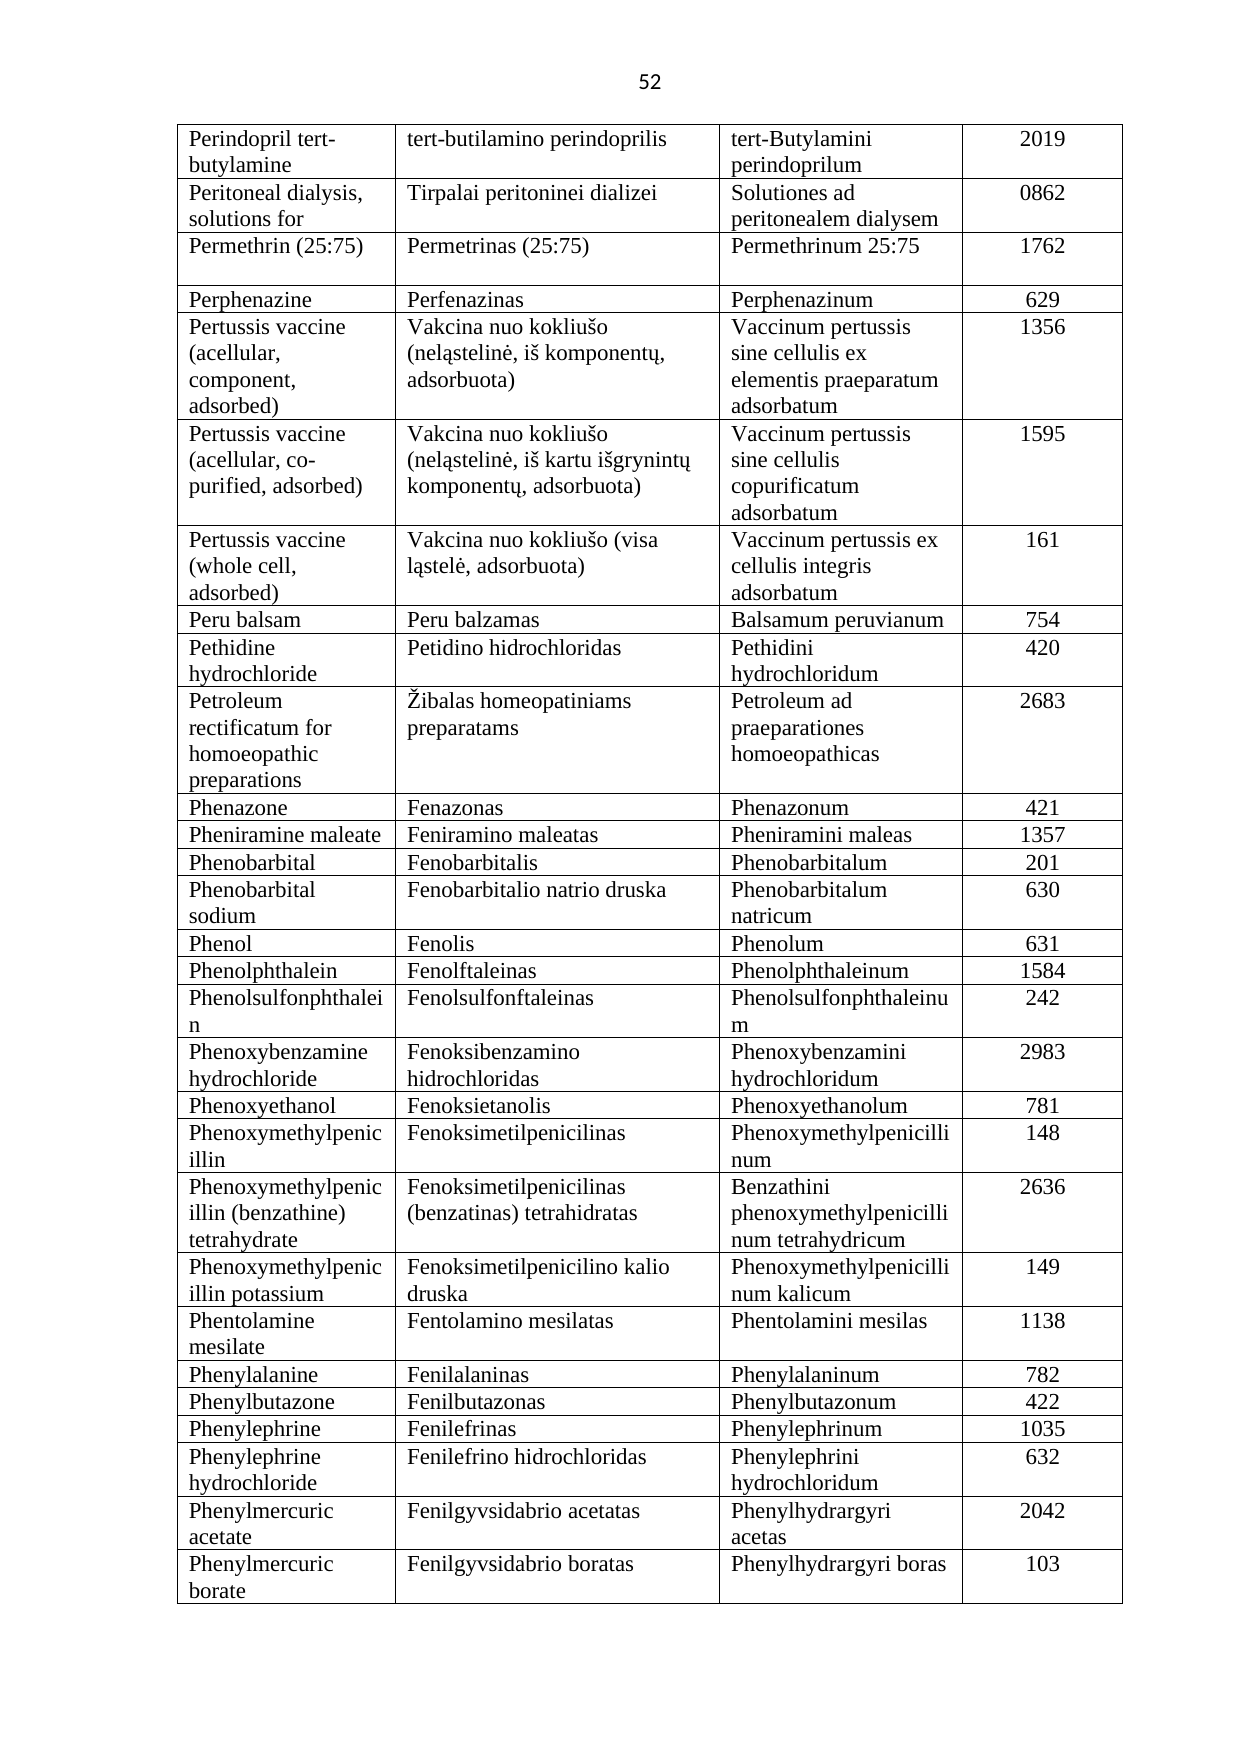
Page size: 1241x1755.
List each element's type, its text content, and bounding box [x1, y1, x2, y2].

table_cell 781 [963, 1092, 1122, 1118]
table_cell 1138 [963, 1307, 1122, 1360]
table_cell Perphenazinum [720, 286, 962, 312]
table_cell 148 [963, 1119, 1122, 1172]
table_cell 161 [963, 526, 1122, 605]
table_cell Vaccinum pertussis sine cellulis ex elementis praeparatum adsorbatum [720, 313, 962, 418]
table_cell Phenylephrine hydrochloride [178, 1443, 395, 1496]
table_cell Perphenazine [178, 286, 395, 312]
table_cell Perindopril tert-butylamine [178, 125, 395, 178]
table_cell Fenilalaninas [396, 1361, 719, 1387]
table_cell Fenobarbitalio natrio druska [396, 876, 719, 929]
table_cell 782 [963, 1361, 1122, 1387]
table_cell 1762 [963, 233, 1122, 285]
table_cell Solutiones ad peritonealem dialysem [720, 179, 962, 232]
table_cell Phenobarbitalum natricum [720, 876, 962, 929]
table_cell Vaccinum pertussis sine cellulis copurificatum adsorbatum [720, 420, 962, 525]
table_cell Pethidine hydrochloride [178, 634, 395, 686]
table_cell 1357 [963, 821, 1122, 847]
table_cell 421 [963, 794, 1122, 820]
table_cell 2042 [963, 1497, 1122, 1549]
table_cell Phenolsulfonphthalein [178, 985, 395, 1037]
table_cell 422 [963, 1388, 1122, 1414]
table_cell Pertussis vaccine (whole cell, adsorbed) [178, 526, 395, 605]
table_cell Phenylhydrargyri acetas [720, 1497, 962, 1549]
table_cell Benzathini phenoxymethylpenicillinum tetrahydricum [720, 1173, 962, 1252]
table_cell Petroleum rectificatum for homoeopathic preparations [178, 687, 395, 793]
table_cell Phenazonum [720, 794, 962, 820]
table_cell Petroleum ad praeparationes homoeopathicas [720, 687, 962, 793]
table_cell Phenobarbital [178, 849, 395, 875]
table_cell 103 [963, 1550, 1122, 1603]
table_cell Petidino hidrochloridas [396, 634, 719, 686]
table_cell Tirpalai peritoninei dializei [396, 179, 719, 232]
table_cell Phenoxybenzamine hydrochloride [178, 1038, 395, 1091]
table_cell 2983 [963, 1038, 1122, 1091]
table_cell Permetrinas (25:75) [396, 233, 719, 285]
table_cell Phenylhydrargyri boras [720, 1550, 962, 1603]
table_cell Phenylalanine [178, 1361, 395, 1387]
table_cell Fenoksimetilpenicilinas (benzatinas) tetrahidratas [396, 1173, 719, 1252]
table_cell Fenolftaleinas [396, 957, 719, 983]
table_cell Vakcina nuo kokliušo (neląstelinė, iš komponentų, adsorbuota) [396, 313, 719, 418]
table_cell Phenoxymethylpenicillinum [720, 1119, 962, 1172]
table_cell Pheniramini maleas [720, 821, 962, 847]
table_cell Fenilbutazonas [396, 1388, 719, 1414]
table_cell 1584 [963, 957, 1122, 983]
table_cell Phenylephrinum [720, 1416, 962, 1442]
table_cell Phenylalaninum [720, 1361, 962, 1387]
table_cell Phenol [178, 930, 395, 956]
table_cell Fenolsulfonftaleinas [396, 985, 719, 1037]
table_cell Phenylmercuric borate [178, 1550, 395, 1603]
table_cell 2683 [963, 687, 1122, 793]
table_cell Phenoxyethanolum [720, 1092, 962, 1118]
table_cell Fenoksimetilpenicilinas [396, 1119, 719, 1172]
table_cell Fenoksietanolis [396, 1092, 719, 1118]
table_cell Phenolum [720, 930, 962, 956]
table_cell Phenoxymethylpenicillin (benzathine) tetrahydrate [178, 1173, 395, 1252]
table_cell 754 [963, 606, 1122, 632]
table_cell 242 [963, 985, 1122, 1037]
table_cell Peritoneal dialysis, solutions for [178, 179, 395, 232]
table_cell Fenilefrino hidrochloridas [396, 1443, 719, 1496]
table_cell Žibalas homeopatiniams preparatams [396, 687, 719, 793]
table_cell Phentolamine mesilate [178, 1307, 395, 1360]
table_cell 2636 [963, 1173, 1122, 1252]
table_cell 420 [963, 634, 1122, 686]
table_cell Pheniramine maleate [178, 821, 395, 847]
table_cell 632 [963, 1443, 1122, 1496]
table_cell Phenylmercuric acetate [178, 1497, 395, 1549]
table_cell 149 [963, 1253, 1122, 1306]
table_cell Fenazonas [396, 794, 719, 820]
table_cell Phenylbutazone [178, 1388, 395, 1414]
table_cell Phenoxymethylpenicillin potassium [178, 1253, 395, 1306]
table_cell Phenylephrini hydrochloridum [720, 1443, 962, 1496]
table_cell Pertussis vaccine (acellular, co-purified, adsorbed) [178, 420, 395, 525]
table_cell Phenoxymethylpenicillin [178, 1119, 395, 1172]
table_cell Fenolis [396, 930, 719, 956]
table_cell Permethrinum 25:75 [720, 233, 962, 285]
table_cell Phenolphthaleinum [720, 957, 962, 983]
table_cell Vakcina nuo kokliušo (neląstelinė, iš kartu išgrynintų komponentų, adsorbuota) [396, 420, 719, 525]
table_cell Phenazone [178, 794, 395, 820]
table_cell Fentolamino mesilatas [396, 1307, 719, 1360]
table_cell Phenobarbitalum [720, 849, 962, 875]
table_cell Fenoksibenzamino hidrochloridas [396, 1038, 719, 1091]
table_cell 1035 [963, 1416, 1122, 1442]
table_cell 201 [963, 849, 1122, 875]
table_cell Peru balsam [178, 606, 395, 632]
table_cell Pertussis vaccine (acellular, component, adsorbed) [178, 313, 395, 418]
table_cell Phenylephrine [178, 1416, 395, 1442]
table_cell Phenoxybenzamini hydrochloridum [720, 1038, 962, 1091]
table_cell Fenobarbitalis [396, 849, 719, 875]
table_cell Phenolsulfonphthaleinum [720, 985, 962, 1037]
table_cell 629 [963, 286, 1122, 312]
table_cell 631 [963, 930, 1122, 956]
table_cell tert-butilamino perindoprilis [396, 125, 719, 178]
table_cell Perfenazinas [396, 286, 719, 312]
table_cell 1356 [963, 313, 1122, 418]
table_cell Vakcina nuo kokliušo (visa ląstelė, adsorbuota) [396, 526, 719, 605]
table_cell Fenoksimetilpenicilino kalio druska [396, 1253, 719, 1306]
table_cell 2019 [963, 125, 1122, 178]
table_cell Phenobarbital sodium [178, 876, 395, 929]
table_cell Peru balzamas [396, 606, 719, 632]
table_cell 1595 [963, 420, 1122, 525]
table_cell Fenilgyvsidabrio boratas [396, 1550, 719, 1603]
table_cell Phenoxymethylpenicillinum kalicum [720, 1253, 962, 1306]
table_cell Pethidini hydrochloridum [720, 634, 962, 686]
table_cell 630 [963, 876, 1122, 929]
table_cell Fenilgyvsidabrio acetatas [396, 1497, 719, 1549]
table_cell Vaccinum pertussis ex cellulis integris adsorbatum [720, 526, 962, 605]
table_cell Phenolphthalein [178, 957, 395, 983]
table_cell tert-Butylamini perindoprilum [720, 125, 962, 178]
table_cell Permethrin (25:75) [178, 233, 395, 285]
table_cell Fenilefrinas [396, 1416, 719, 1442]
table_cell Phentolamini mesilas [720, 1307, 962, 1360]
table_cell Phenoxyethanol [178, 1092, 395, 1118]
table_cell Feniramino maleatas [396, 821, 719, 847]
table_cell 0862 [963, 179, 1122, 232]
table_cell Balsamum peruvianum [720, 606, 962, 632]
table_cell Phenylbutazonum [720, 1388, 962, 1414]
